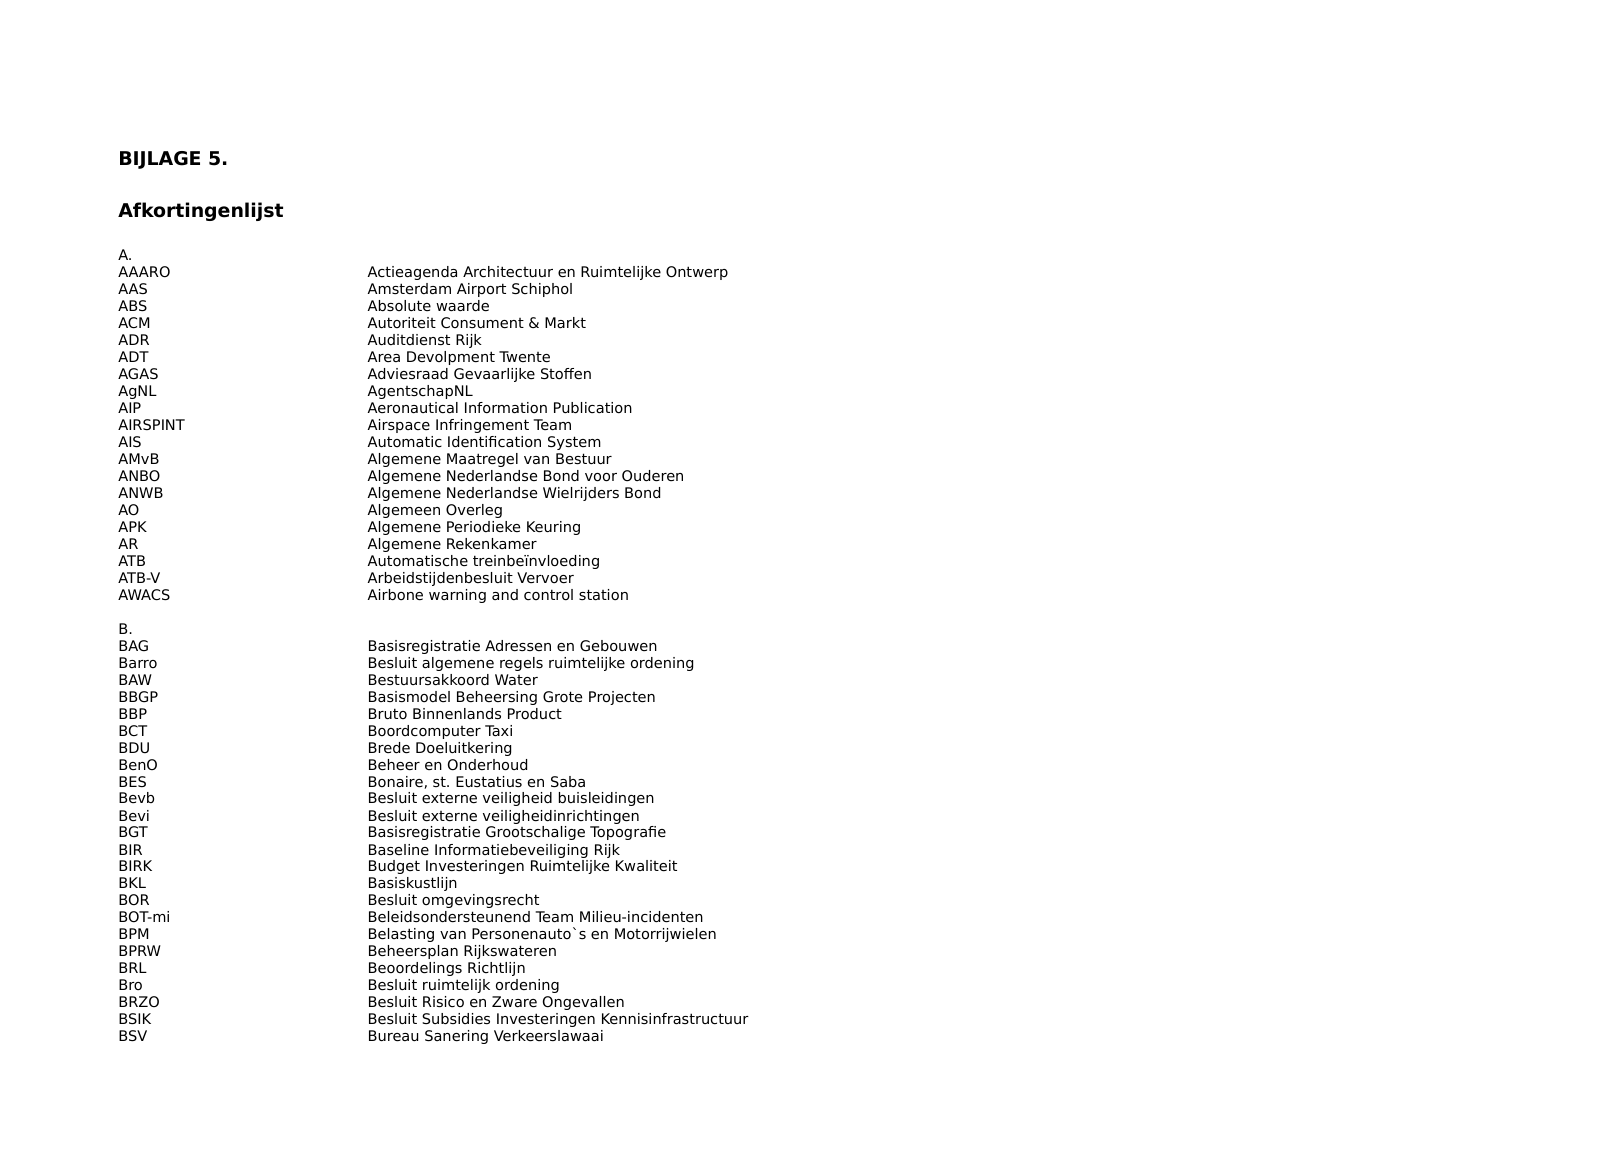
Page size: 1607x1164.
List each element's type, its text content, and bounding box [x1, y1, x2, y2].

table_cell Besluit Subsidies Investeringen Kennisinfrastructuur [362, 1011, 1488, 1028]
table_cell Actieagenda Architectuur en Ruimtelijke Ontwerp [362, 264, 1488, 281]
table_cell Besluit externe veiligheidinrichtingen [362, 808, 1488, 824]
table_cell B. [118, 621, 362, 638]
table_cell Area Devolpment Twente [362, 349, 1488, 366]
table_cell BSIK [118, 1011, 362, 1028]
table_cell Amsterdam Airport Schiphol [362, 281, 1488, 298]
table_cell [118, 604, 362, 621]
table_cell BDU [118, 740, 362, 756]
table_cell Bro [118, 977, 362, 994]
table_cell [362, 621, 1488, 638]
table_cell Automatische treinbeïnvloeding [362, 553, 1488, 570]
table_cell ATB [118, 553, 362, 570]
table_cell Beoordelings Richtlijn [362, 960, 1488, 977]
table_cell Beheer en Onderhoud [362, 756, 1488, 773]
table_cell AIP [118, 400, 362, 417]
table_cell Belasting van Personenauto`s en Motorrijwielen [362, 926, 1488, 943]
table_cell BRL [118, 960, 362, 977]
table_cell BAW [118, 672, 362, 688]
table_cell Baseline Informatiebeveiliging Rijk [362, 841, 1488, 858]
table_cell Beleidsondersteunend Team Milieu-incidenten [362, 909, 1488, 926]
table_cell Barro [118, 655, 362, 672]
table_cell AAARO [118, 264, 362, 281]
table_cell Basismodel Beheersing Grote Projecten [362, 689, 1488, 706]
table_cell BAG [118, 638, 362, 654]
table_cell BES [118, 774, 362, 790]
table_cell AIS [118, 434, 362, 451]
table_cell ATB-V [118, 570, 362, 587]
table_cell Algemeen Overleg [362, 502, 1488, 519]
subtitle Afkortingenlijst [118, 200, 1488, 222]
table_cell Bevb [118, 790, 362, 807]
table_cell AR [118, 536, 362, 553]
table_cell ACM [118, 315, 362, 332]
table_cell Budget Investeringen Ruimtelijke Kwaliteit [362, 858, 1488, 875]
table_cell Boordcomputer Taxi [362, 723, 1488, 739]
table_cell BIRK [118, 858, 362, 875]
table_cell Algemene Nederlandse Wielrijders Bond [362, 485, 1488, 502]
table_cell AGAS [118, 366, 362, 383]
table_cell AMvB [118, 451, 362, 468]
table_cell Aeronautical Information Publication [362, 400, 1488, 417]
table_cell AgentschapNL [362, 383, 1488, 400]
table_cell Airspace Infringement Team [362, 417, 1488, 434]
table_cell Besluit omgevingsrecht [362, 892, 1488, 909]
table_cell BGT [118, 824, 362, 841]
table_cell ADR [118, 332, 362, 349]
table_cell BBP [118, 706, 362, 722]
table_cell Automatic Identification System [362, 434, 1488, 451]
table_cell BOT-mi [118, 909, 362, 926]
table_header [362, 247, 1488, 264]
table_cell AAS [118, 281, 362, 298]
table_cell Besluit algemene regels ruimtelijke ordening [362, 655, 1488, 672]
table_cell Auditdienst Rijk [362, 332, 1488, 349]
table_cell Absolute waarde [362, 298, 1488, 315]
table_cell ABS [118, 298, 362, 315]
table_cell ANWB [118, 485, 362, 502]
table_cell Algemene Maatregel van Bestuur [362, 451, 1488, 468]
subtitle BIJLAGE 5. [118, 148, 1488, 170]
table_cell Beheersplan Rijkswateren [362, 943, 1488, 960]
table_cell Bestuursakkoord Water [362, 672, 1488, 688]
table_cell Besluit externe veiligheid buisleidingen [362, 790, 1488, 807]
table_cell Algemene Rekenkamer [362, 536, 1488, 553]
table_cell Bruto Binnenlands Product [362, 706, 1488, 722]
table_cell AWACS [118, 587, 362, 604]
table_cell Basisregistratie Grootschalige Topografie [362, 824, 1488, 841]
table_cell BIR [118, 841, 362, 858]
table_cell BenO [118, 756, 362, 773]
table_cell APK [118, 519, 362, 536]
table_cell Airbone warning and control station [362, 587, 1488, 604]
table_cell BKL [118, 875, 362, 892]
table_cell Bonaire, st. Eustatius en Saba [362, 774, 1488, 790]
table_cell Adviesraad Gevaarlijke Stoffen [362, 366, 1488, 383]
table_cell Autoriteit Consument & Markt [362, 315, 1488, 332]
table_cell BOR [118, 892, 362, 909]
table_cell Bevi [118, 808, 362, 824]
table_cell Brede Doeluitkering [362, 740, 1488, 756]
table_cell Bureau Sanering Verkeerslawaai [362, 1028, 1488, 1045]
table_cell BSV [118, 1028, 362, 1045]
table_cell AO [118, 502, 362, 519]
table_cell Basisregistratie Adressen en Gebouwen [362, 638, 1488, 654]
table_header A. [118, 247, 362, 264]
table_cell [362, 604, 1488, 621]
table_cell Algemene Nederlandse Bond voor Ouderen [362, 468, 1488, 485]
table_cell Basiskustlijn [362, 875, 1488, 892]
table_cell BPM [118, 926, 362, 943]
table_cell Arbeidstijdenbesluit Vervoer [362, 570, 1488, 587]
table_cell Besluit ruimtelijk ordening [362, 977, 1488, 994]
table_cell ANBO [118, 468, 362, 485]
table_cell Algemene Periodieke Keuring [362, 519, 1488, 536]
table_cell AIRSPINT [118, 417, 362, 434]
table_cell ADT [118, 349, 362, 366]
table_cell AgNL [118, 383, 362, 400]
table_cell BRZO [118, 994, 362, 1011]
table_cell BCT [118, 723, 362, 739]
table_cell BPRW [118, 943, 362, 960]
table_cell BBGP [118, 689, 362, 706]
table_cell Besluit Risico en Zware Ongevallen [362, 994, 1488, 1011]
